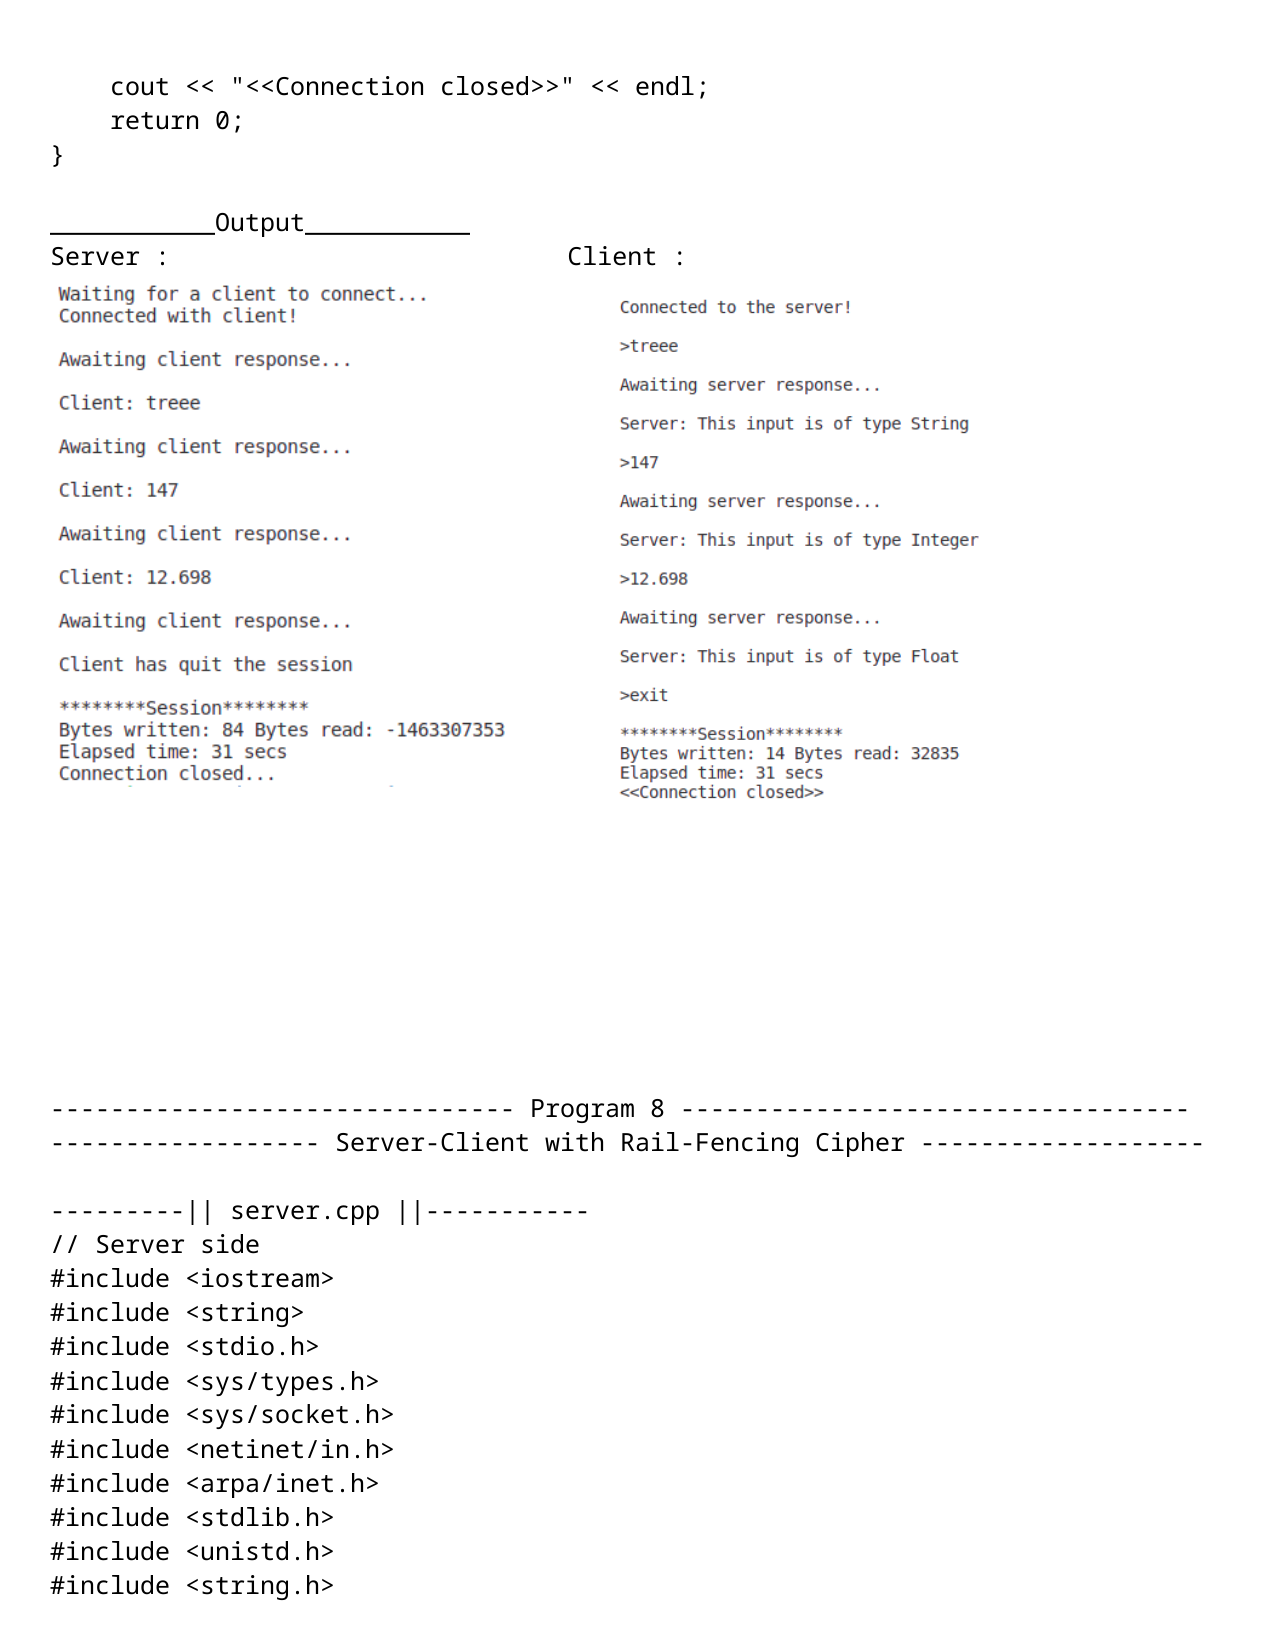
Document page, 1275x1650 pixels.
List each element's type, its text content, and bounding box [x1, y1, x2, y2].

text #include <unistd.h> [50, 1533, 1225, 1567]
text Server : Client : [50, 239, 1225, 273]
text cout << "<<Connection closed>>" << endl; [50, 69, 1225, 103]
text #include <arpa/inet.h> [50, 1465, 1225, 1499]
text #include <string.h> [50, 1567, 1225, 1602]
text ---------|| server.cpp ||----------- [50, 1193, 1225, 1227]
text ------------------------------- Program 8 ---------------------------------- [50, 1091, 1225, 1125]
text } [50, 137, 1225, 171]
picture [598, 295, 998, 803]
picture [33, 280, 547, 787]
text ------------------ Server-Client with Rail-Fencing Cipher ------------------- [50, 1125, 1225, 1159]
text #include <string> [50, 1295, 1225, 1329]
text return 0; [50, 103, 1225, 137]
text ___________Output___________ [50, 205, 1225, 239]
text #include <netinet/in.h> [50, 1431, 1225, 1465]
text #include <stdlib.h> [50, 1499, 1225, 1533]
text #include <stdio.h> [50, 1329, 1225, 1363]
text #include <iostream> [50, 1261, 1225, 1295]
text #include <sys/socket.h> [50, 1397, 1225, 1431]
text #include <sys/types.h> [50, 1363, 1225, 1397]
text // Server side [50, 1227, 1225, 1261]
